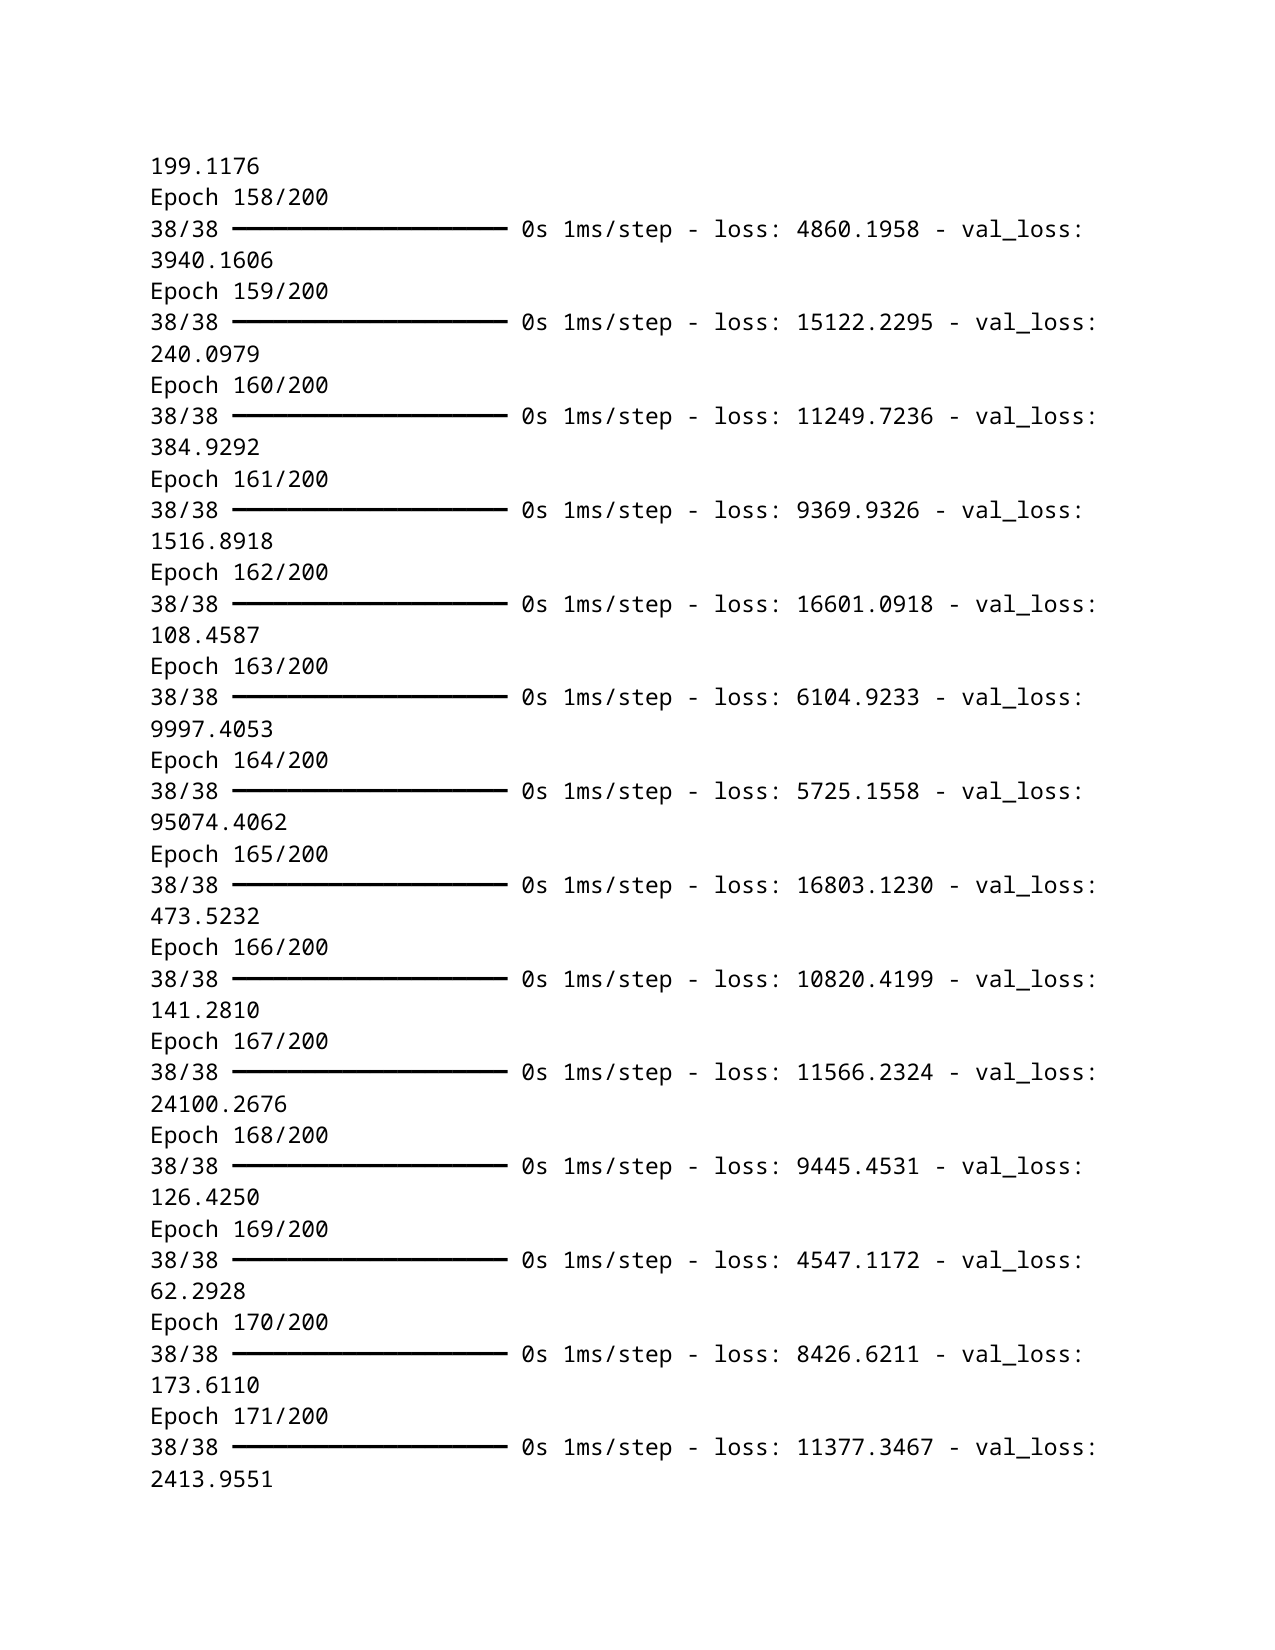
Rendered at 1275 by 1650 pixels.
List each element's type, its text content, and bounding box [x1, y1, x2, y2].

text 199.1176 Epoch 158/200 38/38 ━━━━━━━━━━━━━━━━━━━━ 0s 1ms/step - loss: 4860.1958 - val_loss: 3940.1606 Epoch 159/200 38/38 ━━━━━━━━━━━━━━━━━━━━ 0s 1ms/step - loss: 15122.2295 - val_loss: 240.0979 Epoch 160/200 38/38 ━━━━━━━━━━━━━━━━━━━━ 0s 1ms/step - loss: 11249.7236 - val_loss: 384.9292 Epoch 161/200 38/38 ━━━━━━━━━━━━━━━━━━━━ 0s 1ms/step - loss: 9369.9326 - val_loss: 1516.8918 Epoch 162/200 38/38 ━━━━━━━━━━━━━━━━━━━━ 0s 1ms/step - loss: 16601.0918 - val_loss: 108.4587 Epoch 163/200 38/38 ━━━━━━━━━━━━━━━━━━━━ 0s 1ms/step - loss: 6104.9233 - val_loss: 9997.4053 Epoch 164/200 38/38 ━━━━━━━━━━━━━━━━━━━━ 0s 1ms/step - loss: 5725.1558 - val_loss: 95074.4062 Epoch 165/200 38/38 ━━━━━━━━━━━━━━━━━━━━ 0s 1ms/step - loss: 16803.1230 - val_loss: 473.5232 Epoch 166/200 38/38 ━━━━━━━━━━━━━━━━━━━━ 0s 1ms/step - loss: 10820.4199 - val_loss: 141.2810 Epoch 167/200 38/38 ━━━━━━━━━━━━━━━━━━━━ 0s 1ms/step - loss: 11566.2324 - val_loss: 24100.2676 Epoch 168/200 38/38 ━━━━━━━━━━━━━━━━━━━━ 0s 1ms/step - loss: 9445.4531 - val_loss: 126.4250 Epoch 169/200 38/38 ━━━━━━━━━━━━━━━━━━━━ 0s 1ms/step - loss: 4547.1172 - val_loss: 62.2928 Epoch 170/200 38/38 ━━━━━━━━━━━━━━━━━━━━ 0s 1ms/step - loss: 8426.6211 - val_loss: 173.6110 Epoch 171/200 38/38 ━━━━━━━━━━━━━━━━━━━━ 0s 1ms/step - loss: 11377.3467 - val_loss: 2413.9551 [150, 150, 1125, 1494]
